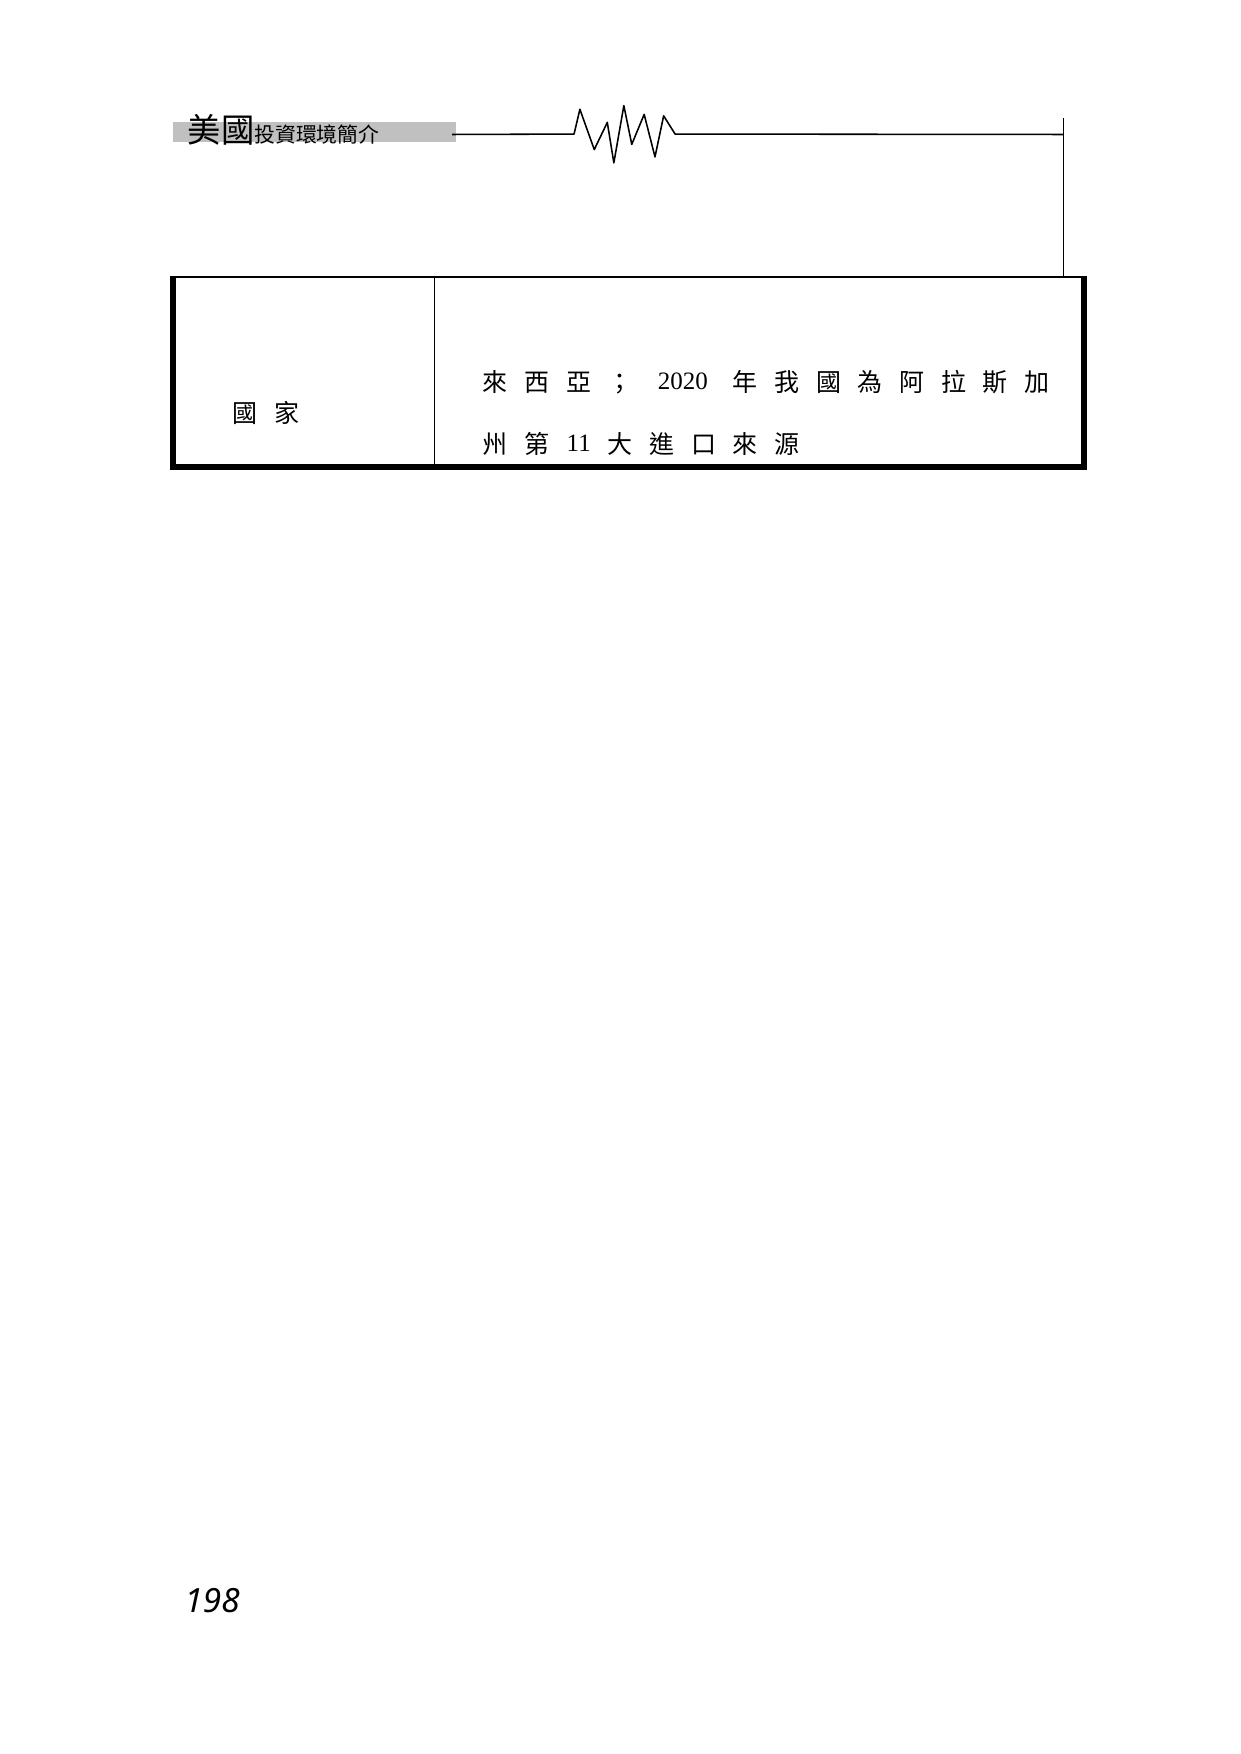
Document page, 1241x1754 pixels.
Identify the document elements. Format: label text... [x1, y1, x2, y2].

table_cell 來西亞；2020年我國為阿拉斯加州第11大進口來源 [435, 278, 1081, 463]
table_cell 國家 [176, 278, 434, 463]
